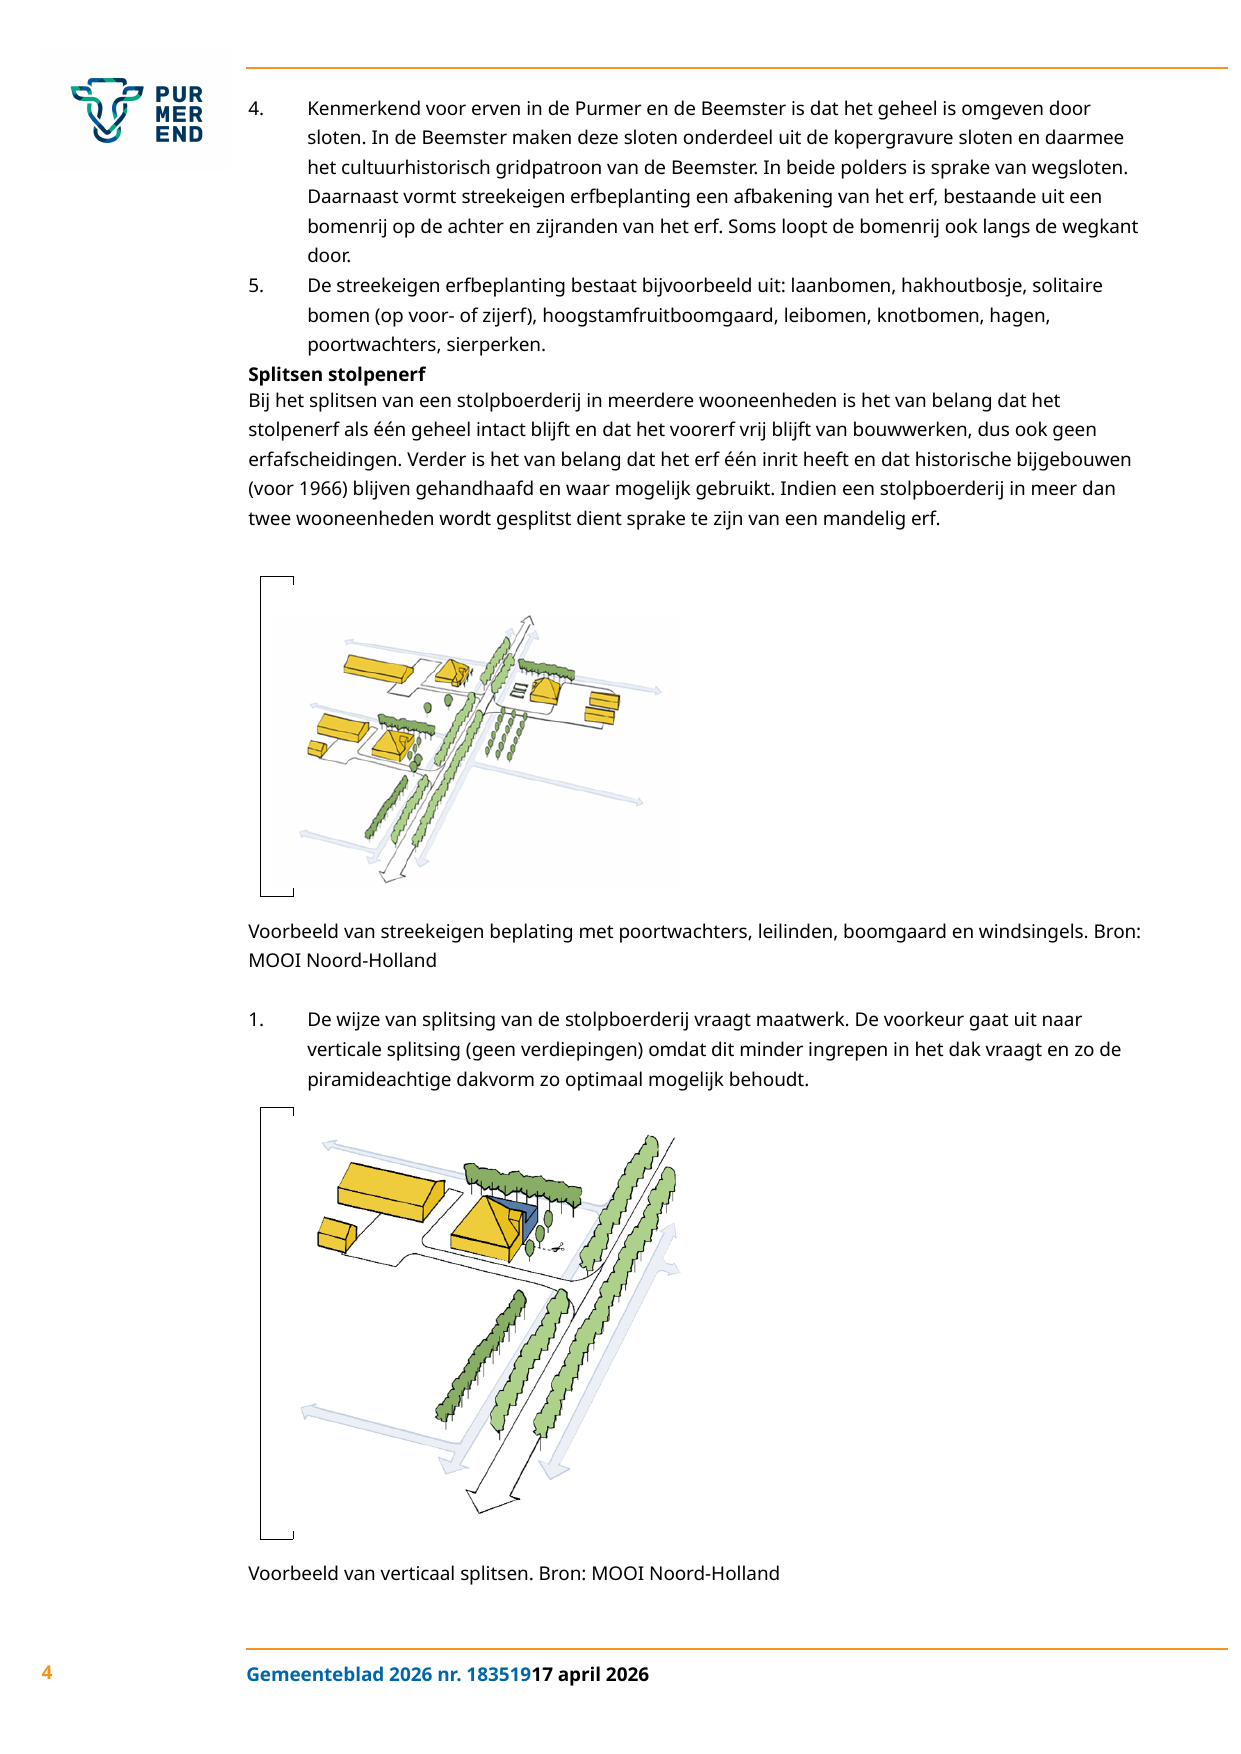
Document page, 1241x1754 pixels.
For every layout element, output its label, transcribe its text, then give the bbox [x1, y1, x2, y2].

picture [268, 1116, 683, 1531]
list De streekeigen erfbeplanting bestaat bijvoorbeeld uit: laanbomen, hakhoutbosje, solitaire bomen (op voor- of zijerf), hoogstamfruitboomgaard, leibomen, knotbomen, hagen, poortwachters, sierperken. [248, 272, 1152, 357]
text Bij het splitsen van een stolpboerderij in meerdere wooneenheden is het van belang dat het stolpenerf als één geheel intact blijft en dat het voorerf vrij blijft van bouwwerken, dus ook geen erfafscheidingen. Verder is het van belang dat het erf één inrit heeft en dat historische bijgebouwen (voor 1966) blijven gehandhaafd en waar mogelijk gebruikt. Indien een stolpboerderij in meer dan twee wooneenheden wordt gesplitst dient sprake te zijn van een mandelig erf. [248, 387, 1152, 531]
picture [41, 47, 231, 172]
picture [268, 585, 683, 888]
text Voorbeeld van streekeigen beplating met poortwachters, leilinden, boomgaard en windsingels. Bron: MOOI Noord-Holland [248, 918, 1152, 973]
list Kenmerkend voor erven in de Purmer en de Beemster is dat het geheel is omgeven door sloten. In de Beemster maken deze sloten onderdeel uit de kopergravure sloten en daarmee het cultuurhistorisch gridpatroon van de Beemster. In beide polders is sprake van wegsloten. Daarnaast vormt streekeigen erfbeplanting een afbakening van het erf, bestaande uit een bomenrij op de achter en zijranden van het erf. Soms loopt de bomenrij ook langs de wegkant door. [248, 95, 1152, 268]
text Voorbeeld van verticaal splitsen. Bron: MOOI Noord-Holland [248, 1560, 1152, 1586]
list De wijze van splitsing van de stolpboerderij vraagt maatwerk. De voorkeur gaat uit naar verticale splitsing (geen verdiepingen) omdat dit minder ingrepen in het dak vraagt en zo de piramideachtige dakvorm zo optimaal mogelijk behoudt. [248, 1007, 1152, 1091]
text Splitsen stolpenerf [248, 361, 1152, 387]
